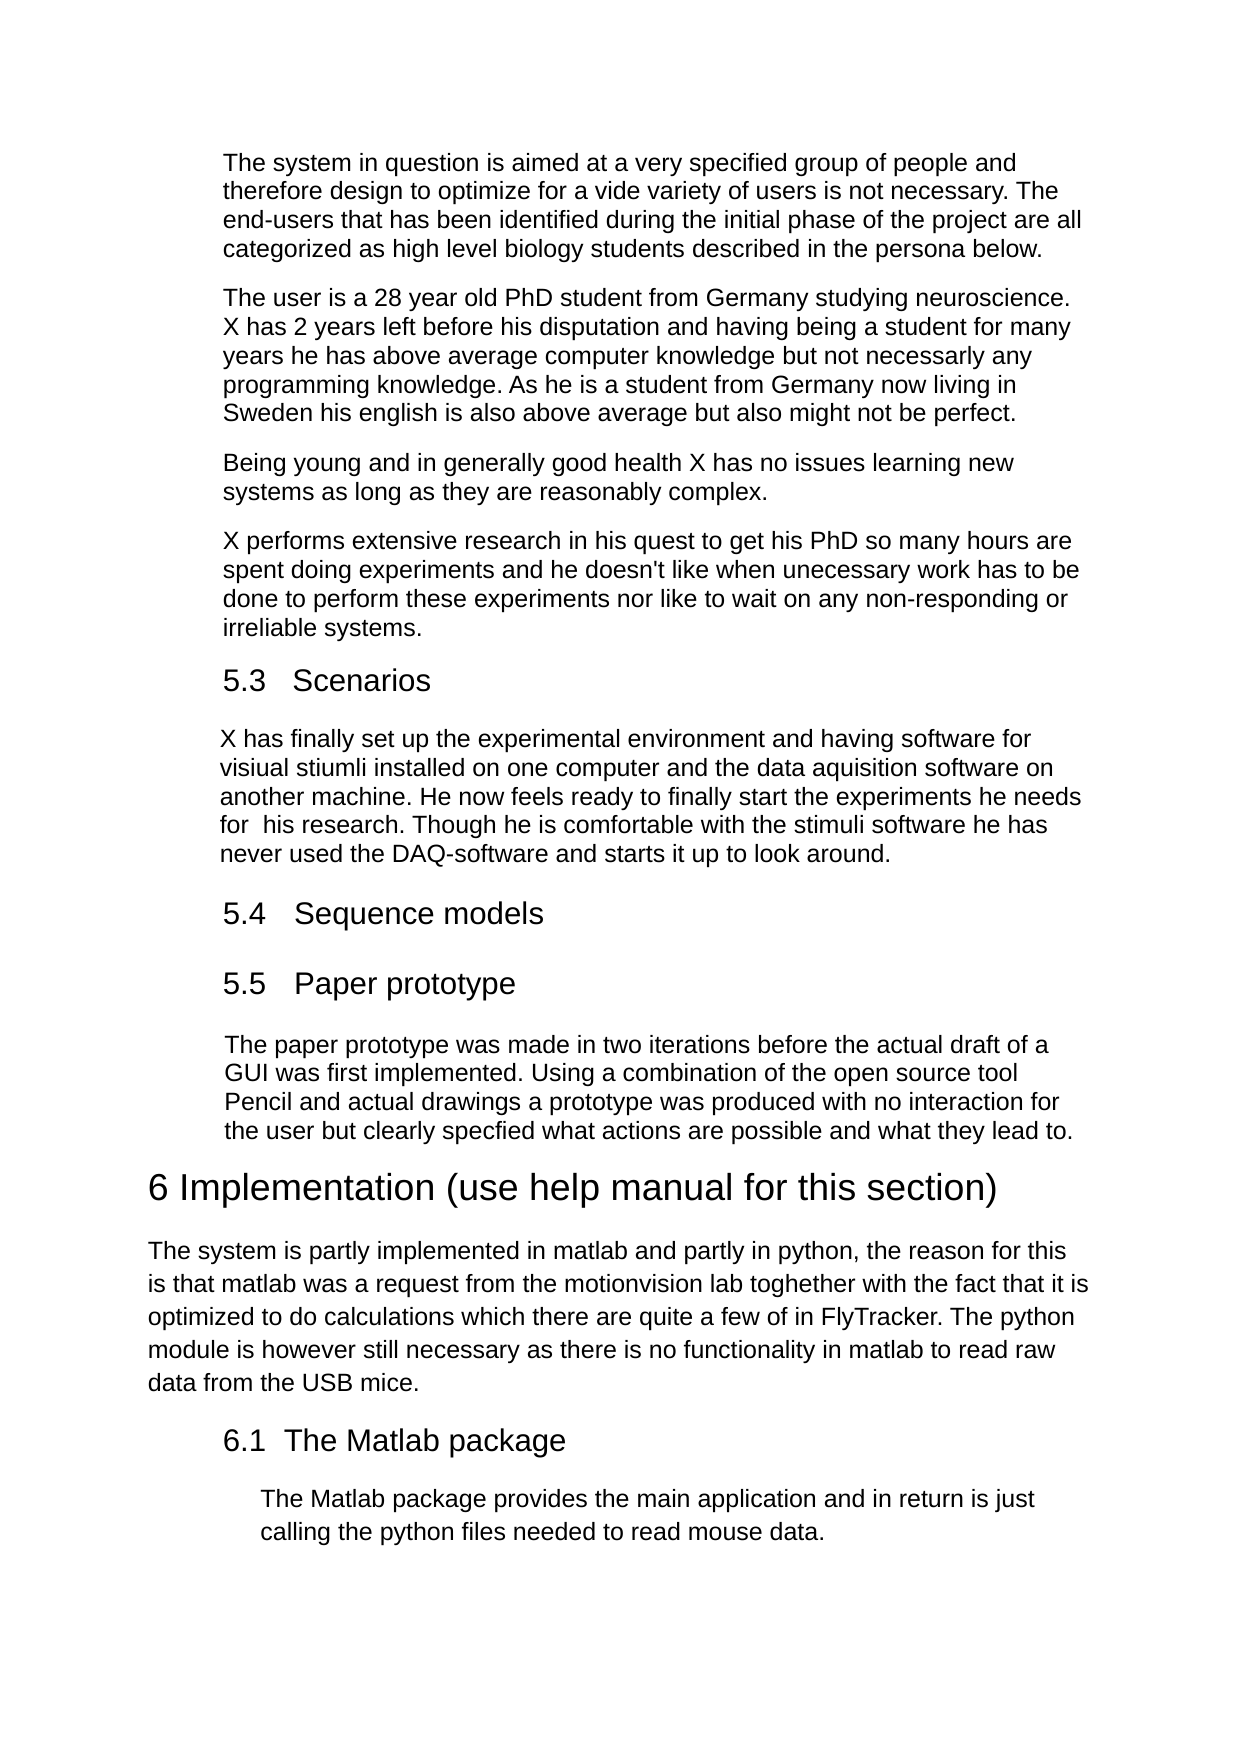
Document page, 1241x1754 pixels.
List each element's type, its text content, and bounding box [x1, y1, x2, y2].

list X has finally set up the experimental environment and having software for visiual stiumli installed on one computer and the data aquisition software on another machine. He now feels ready to finally start the experiments he needs for his research. Though he is comfortable with the stimuli software he has never used the DAQ-software and starts it up to look around. [182, 724, 1093, 868]
list The user is a 28 year old PhD student from Germany studying neuroscience. X has 2 years left before his disputation and having being a student for many years he has above average computer knowledge but not necessarly any programming knowledge. As he is a student from Germany now living in Sweden his english is also above average but also might not be perfect. [185, 283, 1093, 427]
list The paper prototype was made in two iterations before the actual draft of a GUI was first implemented. Using a combination of the open source tool Pencil and actual drawings a prototype was produced with no interaction for the user but clearly specfied what actions are possible and what they lead to. [187, 1030, 1093, 1145]
list The Matlab package provides the main application and in return is just calling the python files needed to read mouse data. [223, 1484, 1093, 1546]
list Scenarios [223, 662, 1093, 698]
text 6 Implementation (use help manual for this section) [148, 1166, 1093, 1209]
list Being young and in generally good health X has no issues learning new systems as long as they are reasonably complex. [185, 448, 1093, 506]
list Sequence models [223, 889, 1093, 932]
text The system is partly implemented in matlab and partly in python, the reason for this is that matlab was a request from the motionvision lab toghether with the fact that it is optimized to do calculations which there are quite a few of in FlyTracker. The python module is however still necessary as there is no functionality in matlab to read raw data from the USB mice. [148, 1236, 1093, 1397]
list The system in question is aimed at a very specified group of people and therefore design to optimize for a vide variety of users is not necessary. The end-users that has been identified during the initial phase of the project are all categorized as high level biology students described in the persona below. [185, 148, 1093, 263]
list The Matlab package [223, 1422, 1093, 1458]
list X performs extensive research in his quest to get his PhD so many hours are spent doing experiments and he doesn't like when unecessary work has to be done to perform these experiments nor like to wait on any non-responding or irreliable systems. [185, 526, 1093, 641]
list Paper prototype [223, 959, 1093, 1002]
